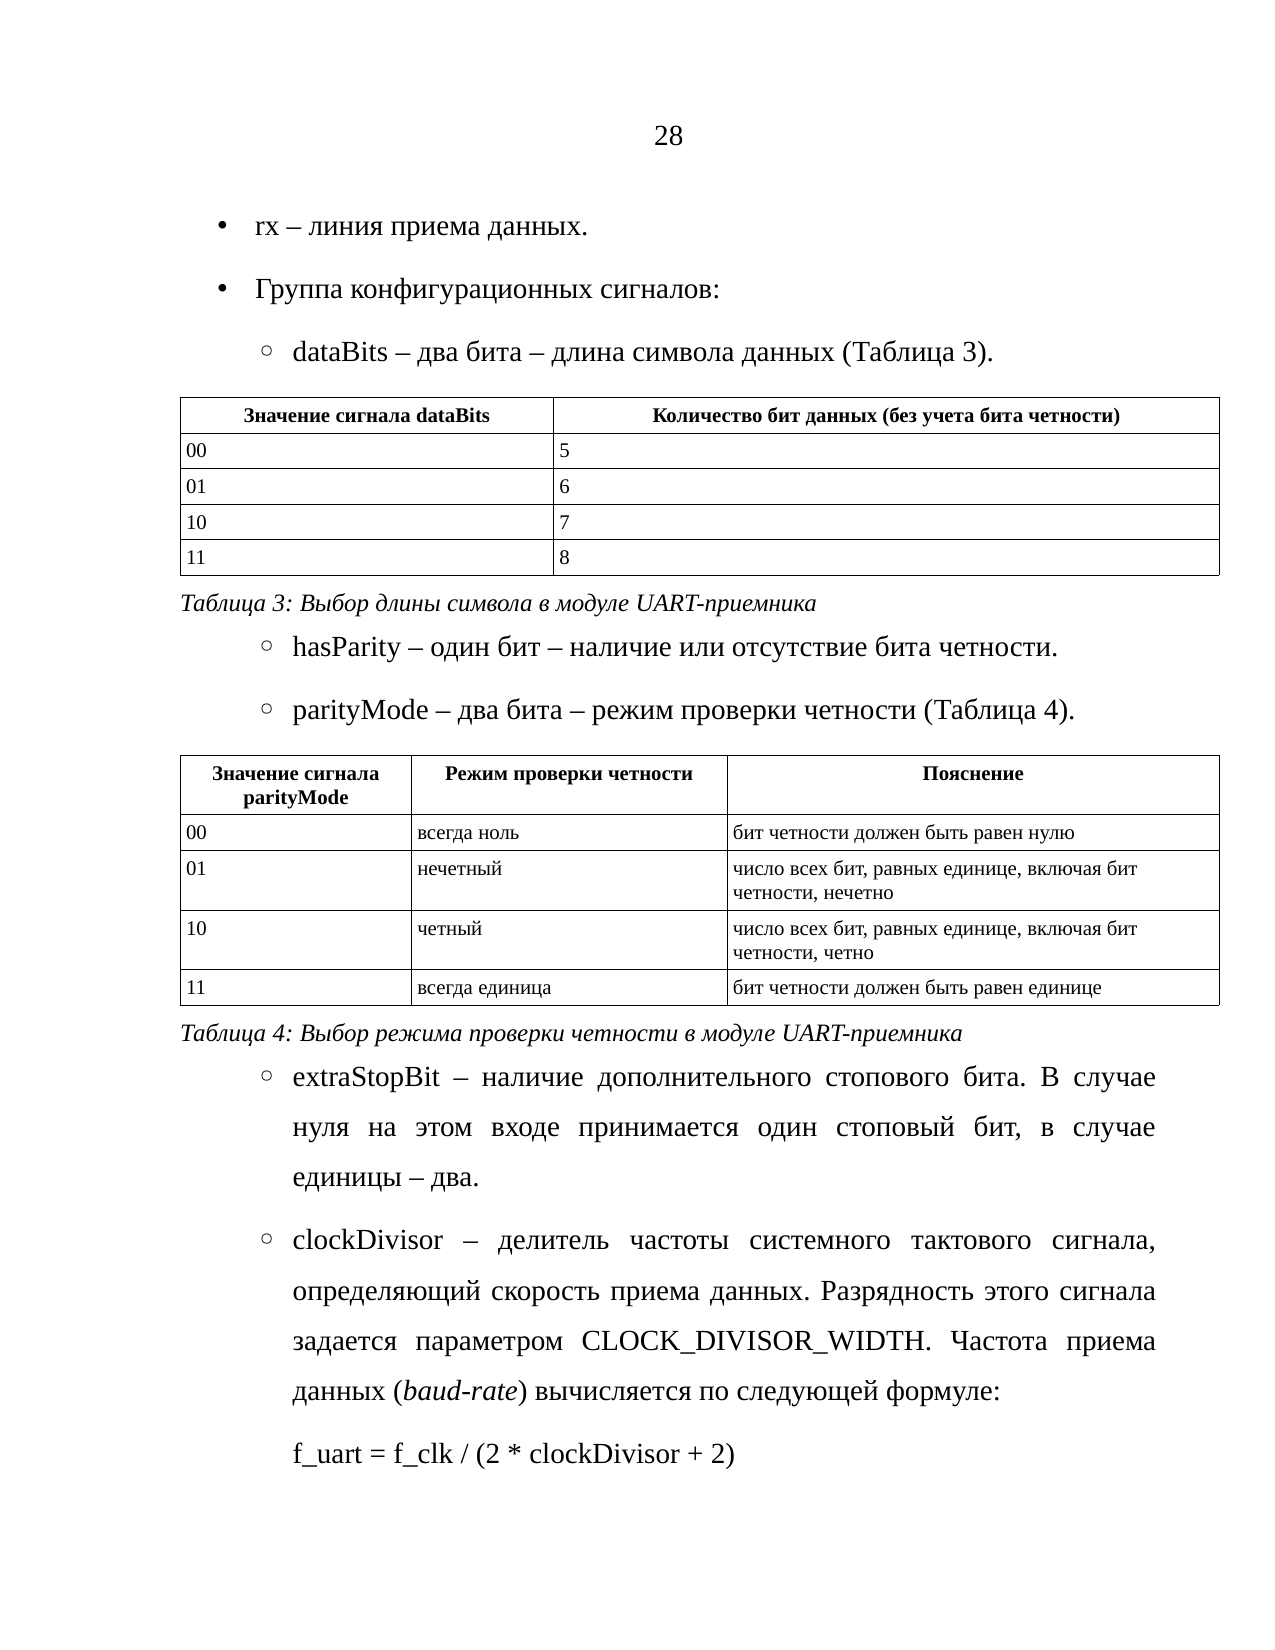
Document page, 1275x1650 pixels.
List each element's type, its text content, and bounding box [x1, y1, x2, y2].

table_cell 8 [554, 540, 1219, 575]
table_cell бит четности должен быть равен нулю [728, 815, 1219, 850]
table_cell 10 [181, 911, 411, 969]
list Группа конфигурационных сигналов: [217, 271, 1157, 305]
table_cell число всех бит, равных единице, включая бит четности, четно [728, 911, 1219, 969]
table_cell 6 [554, 469, 1219, 504]
list f_uart = f_clk / (2 * clockDivisor + 2) [255, 1436, 1157, 1470]
list dataBits – два бита – длина символа данных (Таблица 3). [255, 334, 1157, 368]
table_cell 00 [181, 815, 411, 850]
table_cell 11 [181, 540, 553, 575]
table_cell число всех бит, равных единице, включая бит четности, нечетно [728, 851, 1219, 910]
list rx – линия приема данных. [217, 208, 1157, 242]
table_header Значение сигнала dataBits [181, 398, 553, 432]
list clockDivisor – делитель частоты системного тактового сигнала, определяющий скорость приема данных. Разрядность этого сигнала задается параметром CLOCK_DIVISOR_WIDTH. Частота приема данных (baud-rate) вычисляется по следующей формуле: [255, 1222, 1157, 1407]
list hasParity – один бит – наличие или отсутствие бита четности. [255, 629, 1157, 662]
table_cell 7 [554, 505, 1219, 539]
table_header Пояснение [728, 756, 1219, 814]
table_cell четный [412, 911, 727, 969]
table_cell всегда ноль [412, 815, 727, 850]
table_cell всегда единица [412, 970, 727, 1005]
text Таблица 4: Выбор режима проверки четности в модуле UART-приемника [180, 1018, 1157, 1046]
table_cell бит четности должен быть равен единице [728, 970, 1219, 1005]
list extraStopBit – наличие дополнительного стопового бита. В случае нуля на этом входе принимается один стоповый бит, в случае единицы – два. [255, 1059, 1157, 1193]
table_header Количество бит данных (без учета бита четности) [554, 398, 1219, 432]
table_cell 00 [181, 434, 553, 468]
table_header Значение сигнала parityMode [181, 756, 411, 814]
table_cell нечетный [412, 851, 727, 910]
table_cell 11 [181, 970, 411, 1005]
table_cell 01 [181, 851, 411, 910]
table_cell 10 [181, 505, 553, 539]
table_cell 01 [181, 469, 553, 504]
table_cell 5 [554, 434, 1219, 468]
text Таблица 3: Выбор длины символа в модуле UART-приемника [180, 588, 1157, 616]
list parityMode – два бита – режим проверки четности (Таблица 4). [255, 692, 1157, 725]
table_header Режим проверки четности [412, 756, 727, 814]
